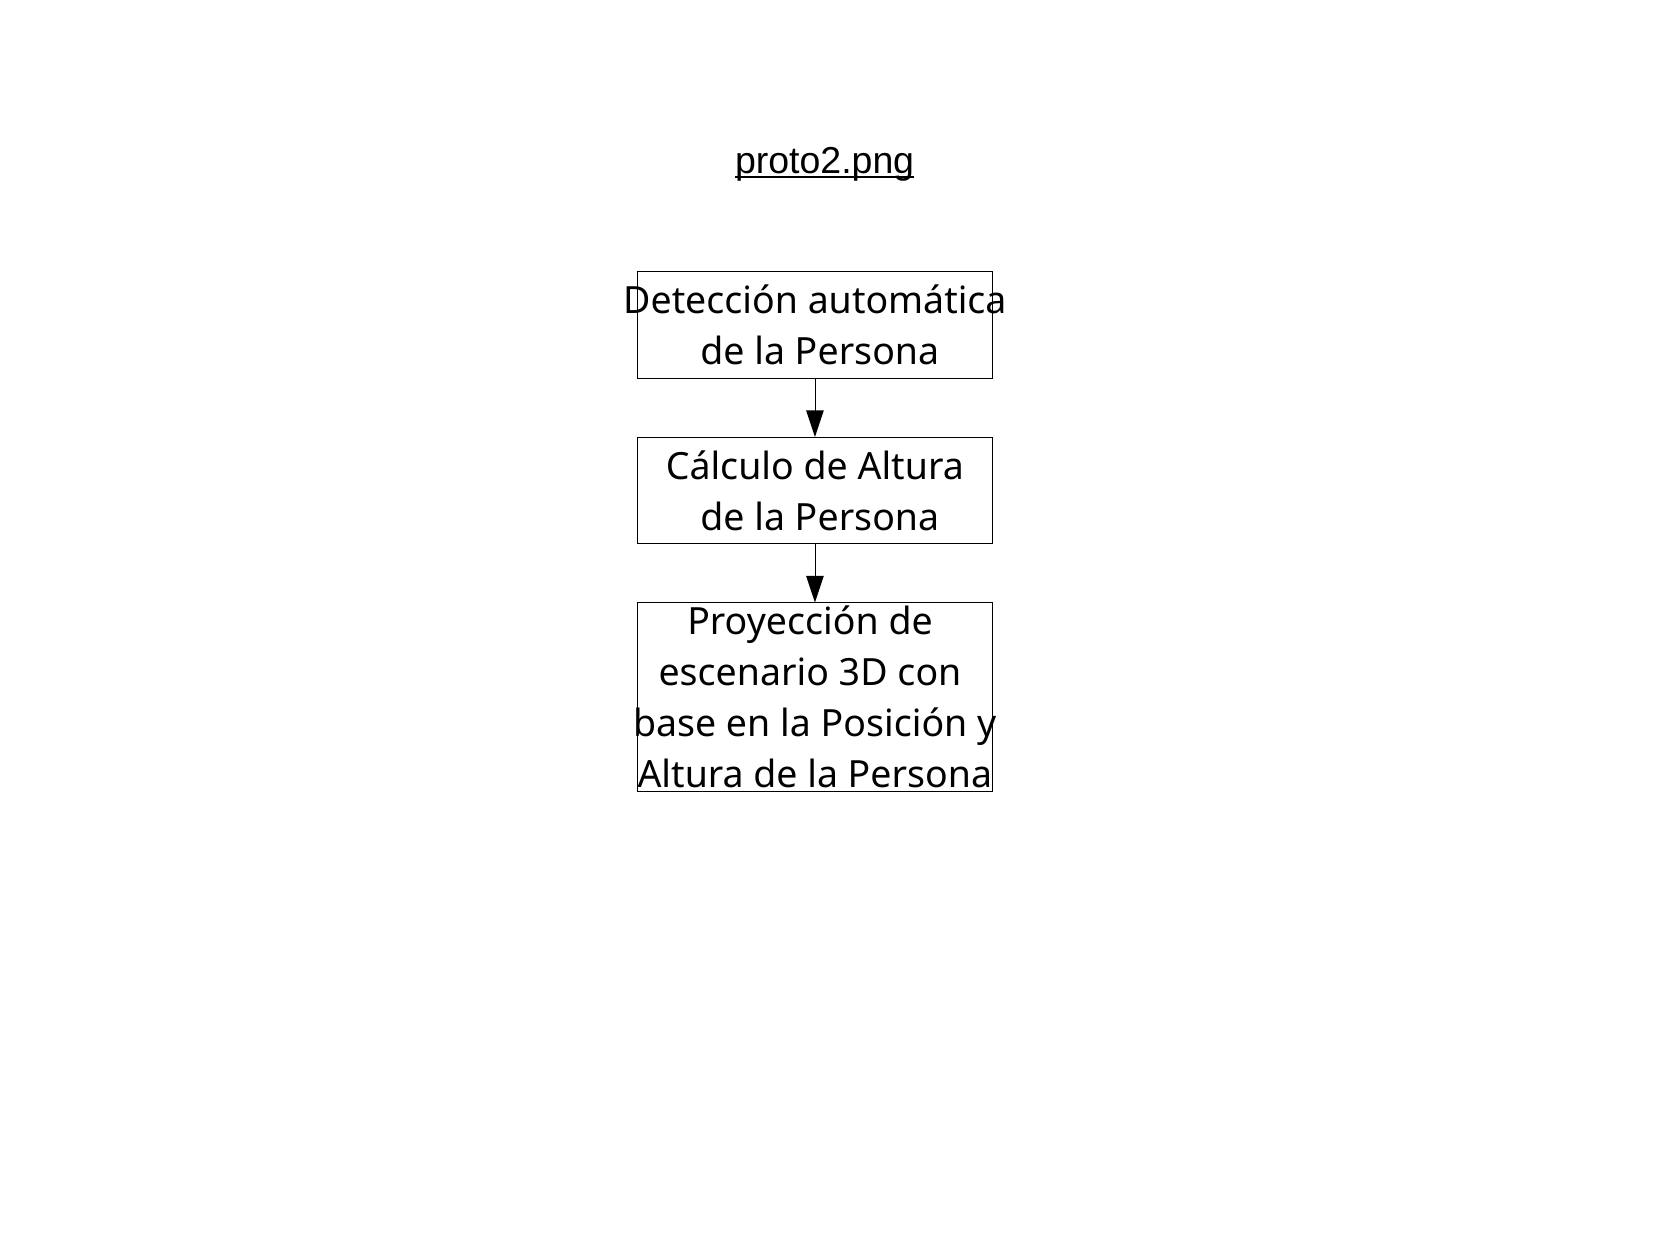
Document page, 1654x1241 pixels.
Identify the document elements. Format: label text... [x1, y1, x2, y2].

text_box Cálculo de Altura de la Persona [637, 437, 993, 544]
text_box Proyección de escenario 3D con base en la Posición y Altura de la Persona [637, 602, 993, 792]
text_box proto2.png [720, 132, 929, 189]
text_box Detección automática de la Persona [637, 271, 993, 379]
